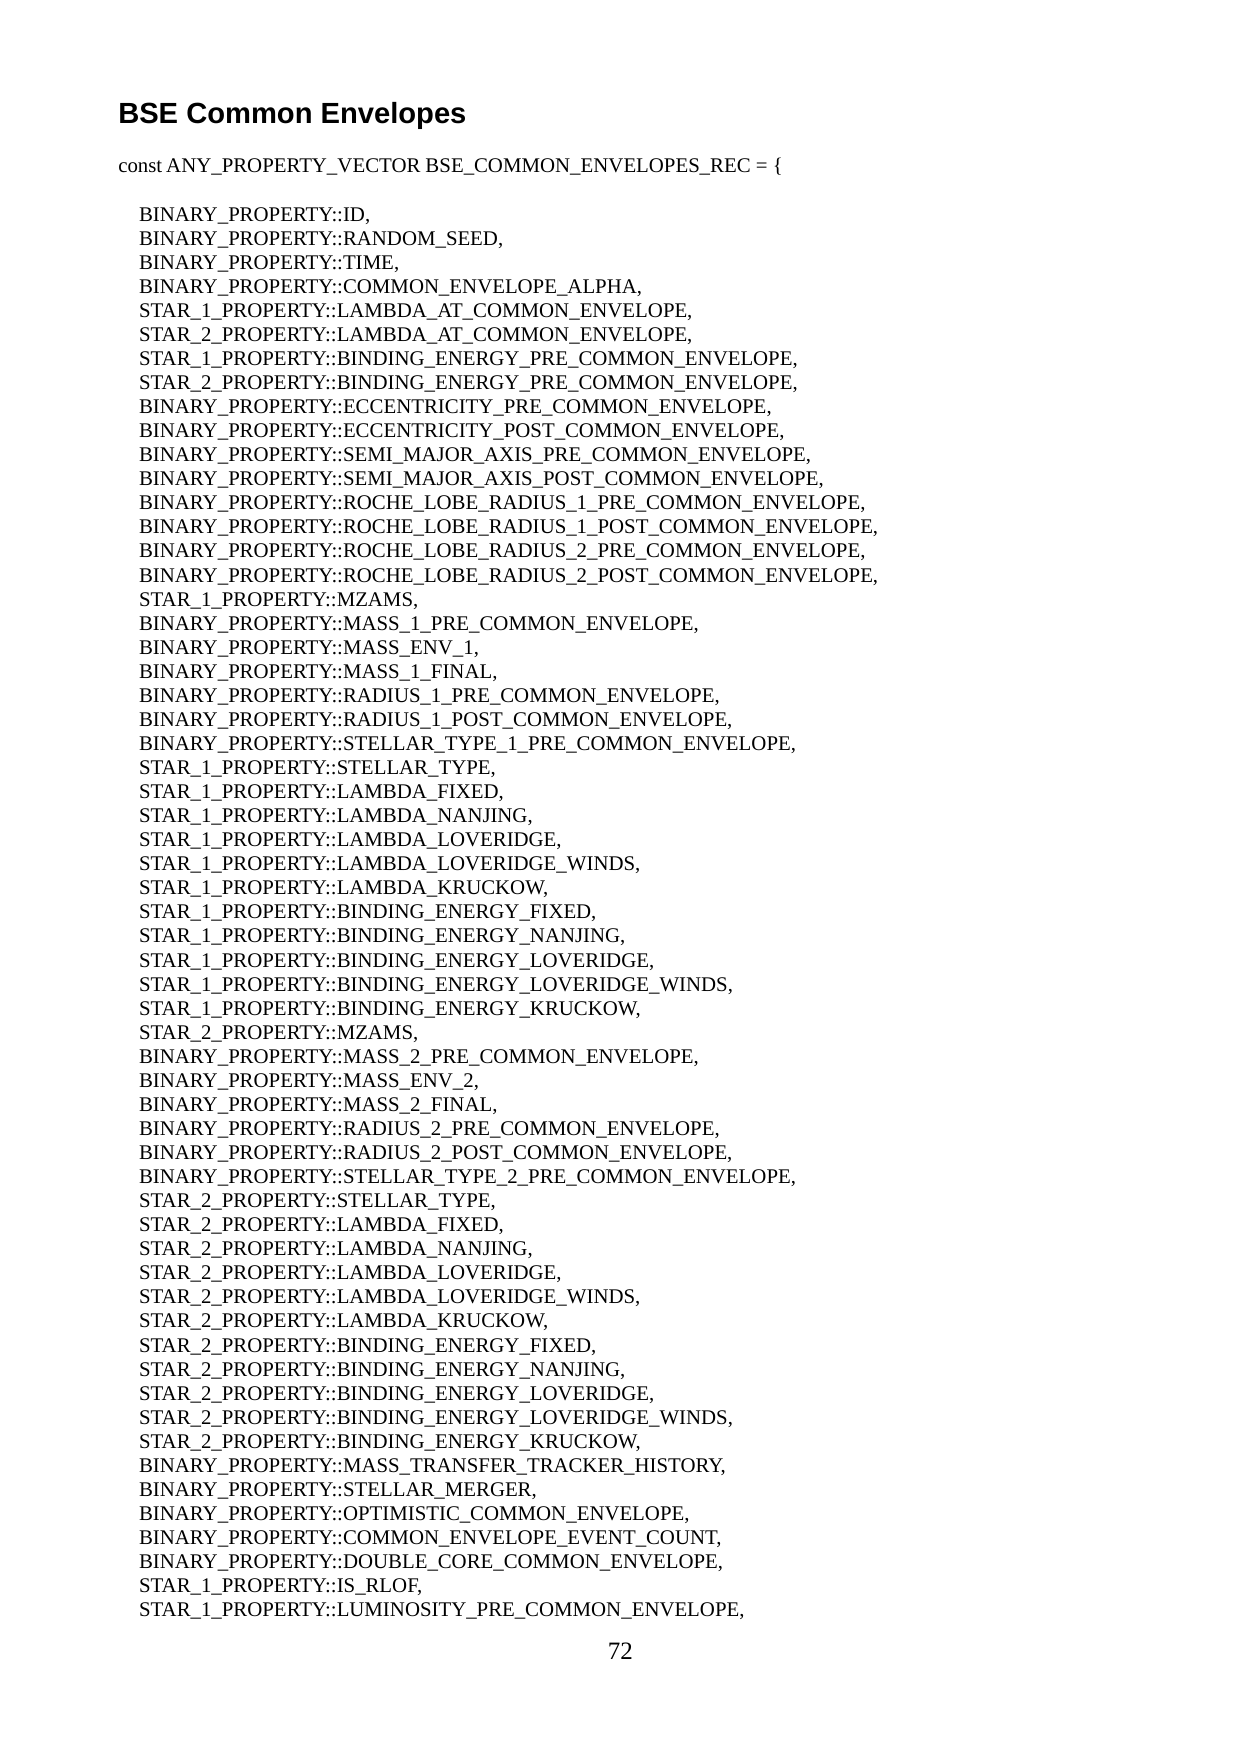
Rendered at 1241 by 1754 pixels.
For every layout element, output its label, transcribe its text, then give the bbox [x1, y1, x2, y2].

text STAR_1_PROPERTY::BINDING_ENERGY_LOVERIDGE, [118, 947, 1122, 972]
text BINARY_PROPERTY::SEMI_MAJOR_AXIS_POST_COMMON_ENVELOPE, [118, 466, 1122, 490]
text STAR_2_PROPERTY::BINDING_ENERGY_LOVERIDGE_WINDS, [118, 1405, 1122, 1429]
text BINARY_PROPERTY::MASS_2_PRE_COMMON_ENVELOPE, [118, 1044, 1122, 1068]
text STAR_2_PROPERTY::LAMBDA_NANJING, [118, 1236, 1122, 1260]
text STAR_1_PROPERTY::BINDING_ENERGY_KRUCKOW, [118, 996, 1122, 1020]
text STAR_2_PROPERTY::LAMBDA_LOVERIDGE_WINDS, [118, 1284, 1122, 1308]
text BINARY_PROPERTY::MASS_TRANSFER_TRACKER_HISTORY, [118, 1453, 1122, 1477]
text BINARY_PROPERTY::ROCHE_LOBE_RADIUS_2_PRE_COMMON_ENVELOPE, [118, 538, 1122, 562]
text STAR_2_PROPERTY::BINDING_ENERGY_PRE_COMMON_ENVELOPE, [118, 370, 1122, 394]
text STAR_1_PROPERTY::BINDING_ENERGY_PRE_COMMON_ENVELOPE, [118, 346, 1122, 370]
text STAR_2_PROPERTY::LAMBDA_FIXED, [118, 1212, 1122, 1236]
text STAR_2_PROPERTY::STELLAR_TYPE, [118, 1188, 1122, 1212]
text STAR_1_PROPERTY::LAMBDA_FIXED, [118, 779, 1122, 803]
text BINARY_PROPERTY::RADIUS_2_POST_COMMON_ENVELOPE, [118, 1140, 1122, 1164]
text STAR_2_PROPERTY::MZAMS, [118, 1020, 1122, 1044]
text BINARY_PROPERTY::COMMON_ENVELOPE_EVENT_COUNT, [118, 1525, 1122, 1549]
text BINARY_PROPERTY::RADIUS_1_POST_COMMON_ENVELOPE, [118, 707, 1122, 731]
text BINARY_PROPERTY::MASS_1_FINAL, [118, 659, 1122, 683]
text STAR_1_PROPERTY::LAMBDA_AT_COMMON_ENVELOPE, [118, 298, 1122, 322]
text BINARY_PROPERTY::MASS_ENV_2, [118, 1068, 1122, 1092]
text BINARY_PROPERTY::MASS_2_FINAL, [118, 1092, 1122, 1116]
text BINARY_PROPERTY::STELLAR_MERGER, [118, 1477, 1122, 1501]
text STAR_2_PROPERTY::LAMBDA_LOVERIDGE, [118, 1260, 1122, 1284]
text BINARY_PROPERTY::SEMI_MAJOR_AXIS_PRE_COMMON_ENVELOPE, [118, 442, 1122, 466]
text BINARY_PROPERTY::STELLAR_TYPE_2_PRE_COMMON_ENVELOPE, [118, 1164, 1122, 1188]
text STAR_1_PROPERTY::MZAMS, [118, 587, 1122, 611]
text STAR_2_PROPERTY::BINDING_ENERGY_NANJING, [118, 1357, 1122, 1381]
text BINARY_PROPERTY::DOUBLE_CORE_COMMON_ENVELOPE, [118, 1549, 1122, 1573]
text BINARY_PROPERTY::STELLAR_TYPE_1_PRE_COMMON_ENVELOPE, [118, 731, 1122, 755]
text BINARY_PROPERTY::ID, [118, 202, 1122, 226]
text STAR_1_PROPERTY::STELLAR_TYPE, [118, 755, 1122, 779]
text BINARY_PROPERTY::ECCENTRICITY_PRE_COMMON_ENVELOPE, [118, 394, 1122, 418]
text STAR_1_PROPERTY::BINDING_ENERGY_FIXED, [118, 899, 1122, 923]
text STAR_2_PROPERTY::LAMBDA_AT_COMMON_ENVELOPE, [118, 322, 1122, 346]
text BINARY_PROPERTY::MASS_ENV_1, [118, 635, 1122, 659]
text STAR_1_PROPERTY::BINDING_ENERGY_LOVERIDGE_WINDS, [118, 972, 1122, 996]
text const ANY_PROPERTY_VECTOR BSE_COMMON_ENVELOPES_REC = { [118, 153, 1122, 177]
text BINARY_PROPERTY::COMMON_ENVELOPE_ALPHA, [118, 274, 1122, 298]
text STAR_2_PROPERTY::LAMBDA_KRUCKOW, [118, 1308, 1122, 1332]
subtitle BSE Common Envelopes [118, 96, 1122, 129]
text STAR_2_PROPERTY::BINDING_ENERGY_FIXED, [118, 1332, 1122, 1357]
text STAR_1_PROPERTY::LAMBDA_LOVERIDGE, [118, 827, 1122, 851]
text STAR_1_PROPERTY::LUMINOSITY_PRE_COMMON_ENVELOPE, [118, 1597, 1122, 1621]
text BINARY_PROPERTY::ROCHE_LOBE_RADIUS_1_POST_COMMON_ENVELOPE, [118, 514, 1122, 538]
text BINARY_PROPERTY::RADIUS_2_PRE_COMMON_ENVELOPE, [118, 1116, 1122, 1140]
text STAR_1_PROPERTY::IS_RLOF, [118, 1573, 1122, 1597]
text STAR_1_PROPERTY::LAMBDA_LOVERIDGE_WINDS, [118, 851, 1122, 875]
text STAR_2_PROPERTY::BINDING_ENERGY_LOVERIDGE, [118, 1381, 1122, 1405]
text STAR_2_PROPERTY::BINDING_ENERGY_KRUCKOW, [118, 1429, 1122, 1453]
text BINARY_PROPERTY::ROCHE_LOBE_RADIUS_1_PRE_COMMON_ENVELOPE, [118, 490, 1122, 514]
text STAR_1_PROPERTY::LAMBDA_KRUCKOW, [118, 875, 1122, 899]
text BINARY_PROPERTY::ROCHE_LOBE_RADIUS_2_POST_COMMON_ENVELOPE, [118, 562, 1122, 587]
text BINARY_PROPERTY::RADIUS_1_PRE_COMMON_ENVELOPE, [118, 683, 1122, 707]
text STAR_1_PROPERTY::BINDING_ENERGY_NANJING, [118, 923, 1122, 947]
text BINARY_PROPERTY::ECCENTRICITY_POST_COMMON_ENVELOPE, [118, 418, 1122, 442]
text STAR_1_PROPERTY::LAMBDA_NANJING, [118, 803, 1122, 827]
text BINARY_PROPERTY::RANDOM_SEED, [118, 226, 1122, 250]
text BINARY_PROPERTY::MASS_1_PRE_COMMON_ENVELOPE, [118, 611, 1122, 635]
text BINARY_PROPERTY::OPTIMISTIC_COMMON_ENVELOPE, [118, 1501, 1122, 1525]
text BINARY_PROPERTY::TIME, [118, 250, 1122, 274]
